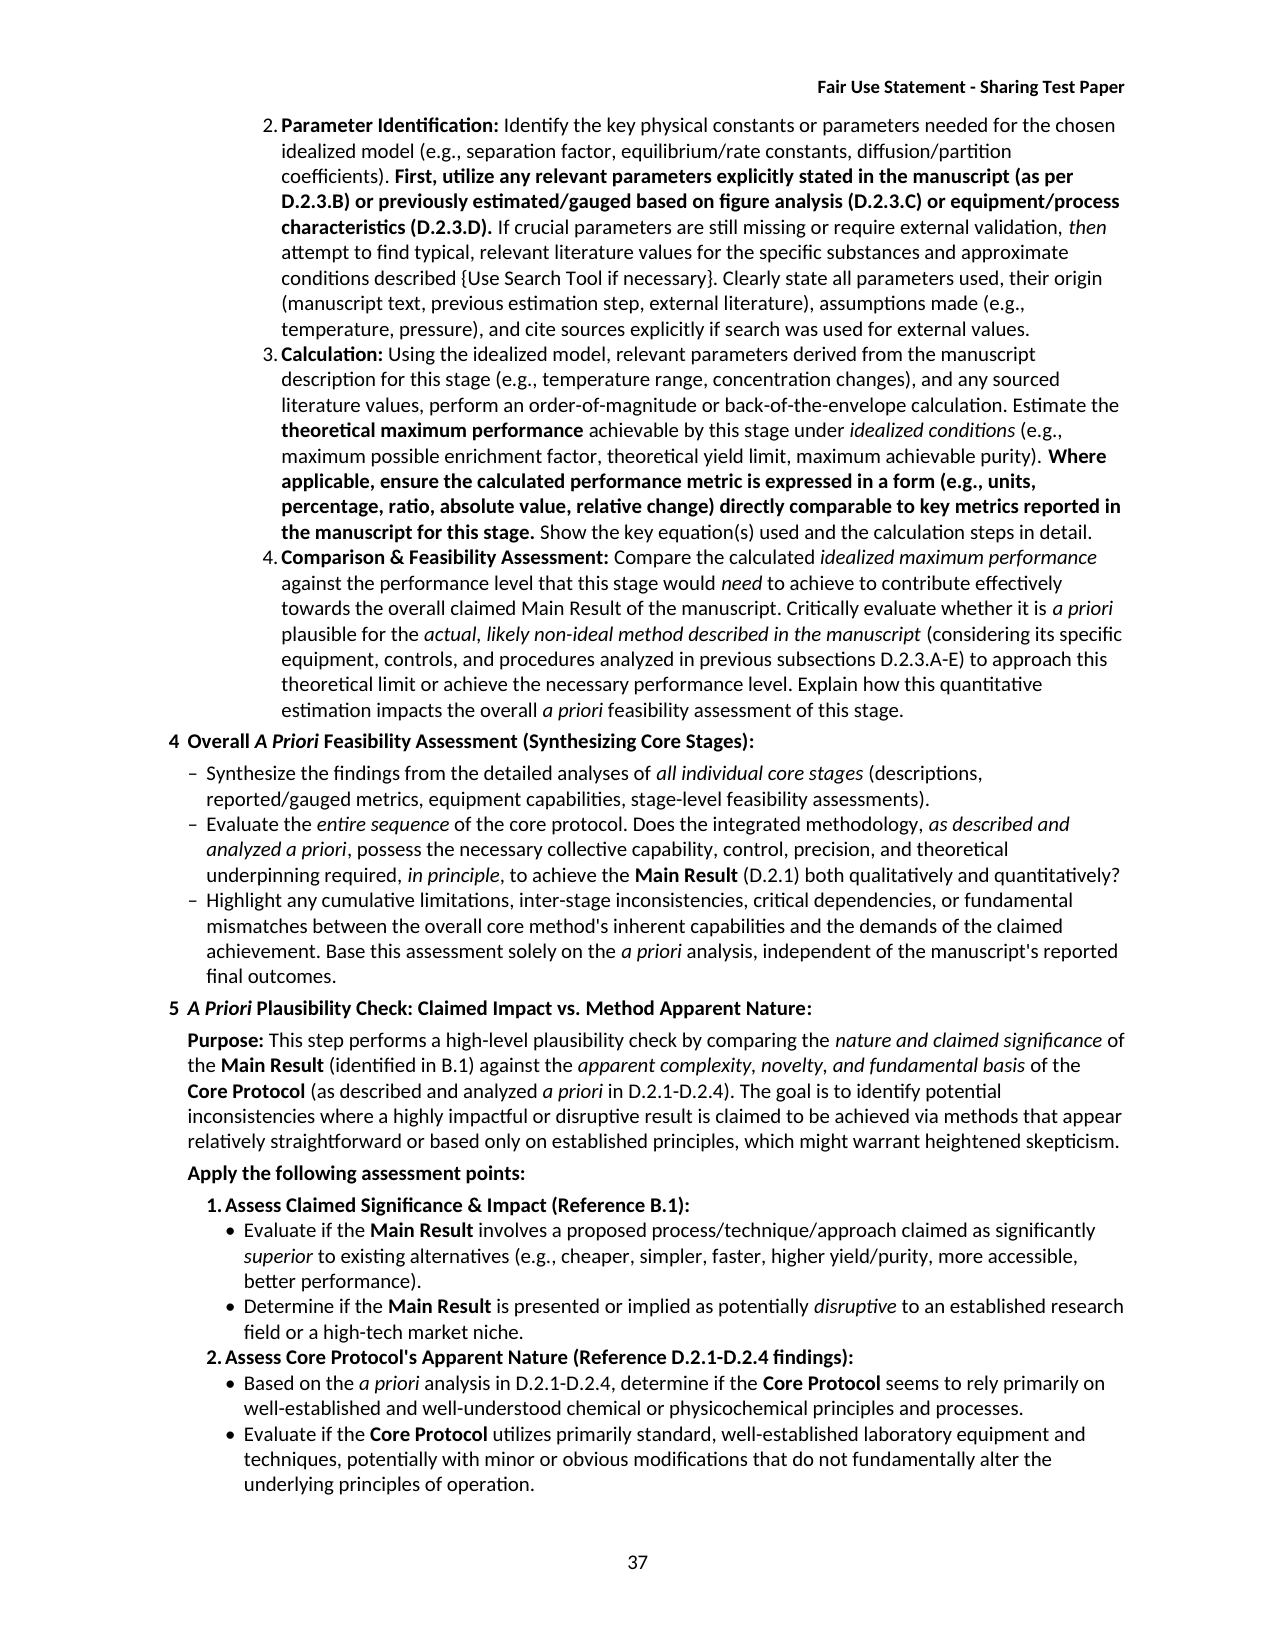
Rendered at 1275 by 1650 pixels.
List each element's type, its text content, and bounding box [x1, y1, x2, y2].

list Evaluate if the Main Result involves a proposed process/technique/approach claimed as significantly superior to existing alternatives (e.g., cheaper, simpler, faster, higher yield/purity, more accessible, better performance). [225, 1217, 1125, 1294]
text Purpose: This step performs a high-level plausibility check by comparing the nature and claimed significance of the Main Result (identified in B.1) against the apparent complexity, novelty, and fundamental basis of the Core Protocol (as described and analyzed a priori in D.2.1-D.2.4). The goal is to identify potential inconsistencies where a highly impactful or disruptive result is claimed to be achieved via methods that appear relatively straightforward or based only on established principles, which might warrant heightened skepticism. [187, 1027, 1125, 1154]
list Calculation: Using the idealized model, relevant parameters derived from the manuscript description for this stage (e.g., temperature range, concentration changes), and any sourced literature values, perform an order-of-magnitude or back-of-the-envelope calculation. Estimate the theoretical maximum performance achievable by this stage under idealized conditions (e.g., maximum possible enrichment factor, theoretical yield limit, maximum achievable purity). Where applicable, ensure the calculated performance metric is expressed in a form (e.g., units, percentage, ratio, absolute value, relative change) directly comparable to key metrics reported in the manuscript for this stage. Show the key equation(s) used and the calculation steps in detail. [262, 341, 1125, 544]
subtitle Overall A Priori Feasibility Assessment (Synthesizing Core Stages): [169, 729, 1125, 754]
list Parameter Identification: Identify the key physical constants or parameters needed for the chosen idealized model (e.g., separation factor, equilibrium/rate constants, diffusion/partition coefficients). First, utilize any relevant parameters explicitly stated in the manuscript (as per D.2.3.B) or previously estimated/gauged based on figure analysis (D.2.3.C) or equipment/process characteristics (D.2.3.D). If crucial parameters are still missing or require external validation, then attempt to find typical, relevant literature values for the specific substances and approximate conditions described {Use Search Tool if necessary}. Clearly state all parameters used, their origin (manuscript text, previous estimation step, external literature), assumptions made (e.g., temperature, pressure), and cite sources explicitly if search was used for external values. [262, 112, 1125, 341]
list Evaluate if the Core Protocol utilizes primarily standard, well-established laboratory equipment and techniques, potentially with minor or obvious modifications that do not fundamentally alter the underlying principles of operation. [225, 1421, 1125, 1497]
list Determine if the Main Result is presented or implied as potentially disruptive to an established research field or a high-tech market niche. [225, 1294, 1125, 1344]
list Highlight any cumulative limitations, inter-stage inconsistencies, critical dependencies, or fundamental mismatches between the overall core method's inherent capabilities and the demands of the claimed achievement. Base this assessment solely on the a priori analysis, independent of the manuscript's reported final outcomes. [187, 887, 1125, 989]
list Based on the a priori analysis in D.2.1-D.2.4, determine if the Core Protocol seems to rely primarily on well-established and well-understood chemical or physicochemical principles and processes. [225, 1370, 1125, 1421]
list Assess Claimed Significance & Impact (Reference B.1): [206, 1192, 1125, 1217]
text Apply the following assessment points: [187, 1160, 1125, 1186]
list Synthesize the findings from the detailed analyses of all individual core stages (descriptions, reported/gauged metrics, equipment capabilities, stage-level feasibility assessments). [187, 760, 1125, 811]
list Assess Core Protocol's Apparent Nature (Reference D.2.1-D.2.4 findings): [206, 1344, 1125, 1370]
list Comparison & Feasibility Assessment: Compare the calculated idealized maximum performance against the performance level that this stage would need to achieve to contribute effectively towards the overall claimed Main Result of the manuscript. Critically evaluate whether it is a priori plausible for the actual, likely non-ideal method described in the manuscript (considering its specific equipment, controls, and procedures analyzed in previous subsections D.2.3.A-E) to approach this theoretical limit or achieve the necessary performance level. Explain how this quantitative estimation impacts the overall a priori feasibility assessment of this stage. [262, 544, 1125, 722]
list Evaluate the entire sequence of the core protocol. Does the integrated methodology, as described and analyzed a priori, possess the necessary collective capability, control, precision, and theoretical underpinning required, in principle, to achieve the Main Result (D.2.1) both qualitatively and quantitatively? [187, 811, 1125, 887]
subtitle A Priori Plausibility Check: Claimed Impact vs. Method Apparent Nature: [169, 995, 1125, 1021]
